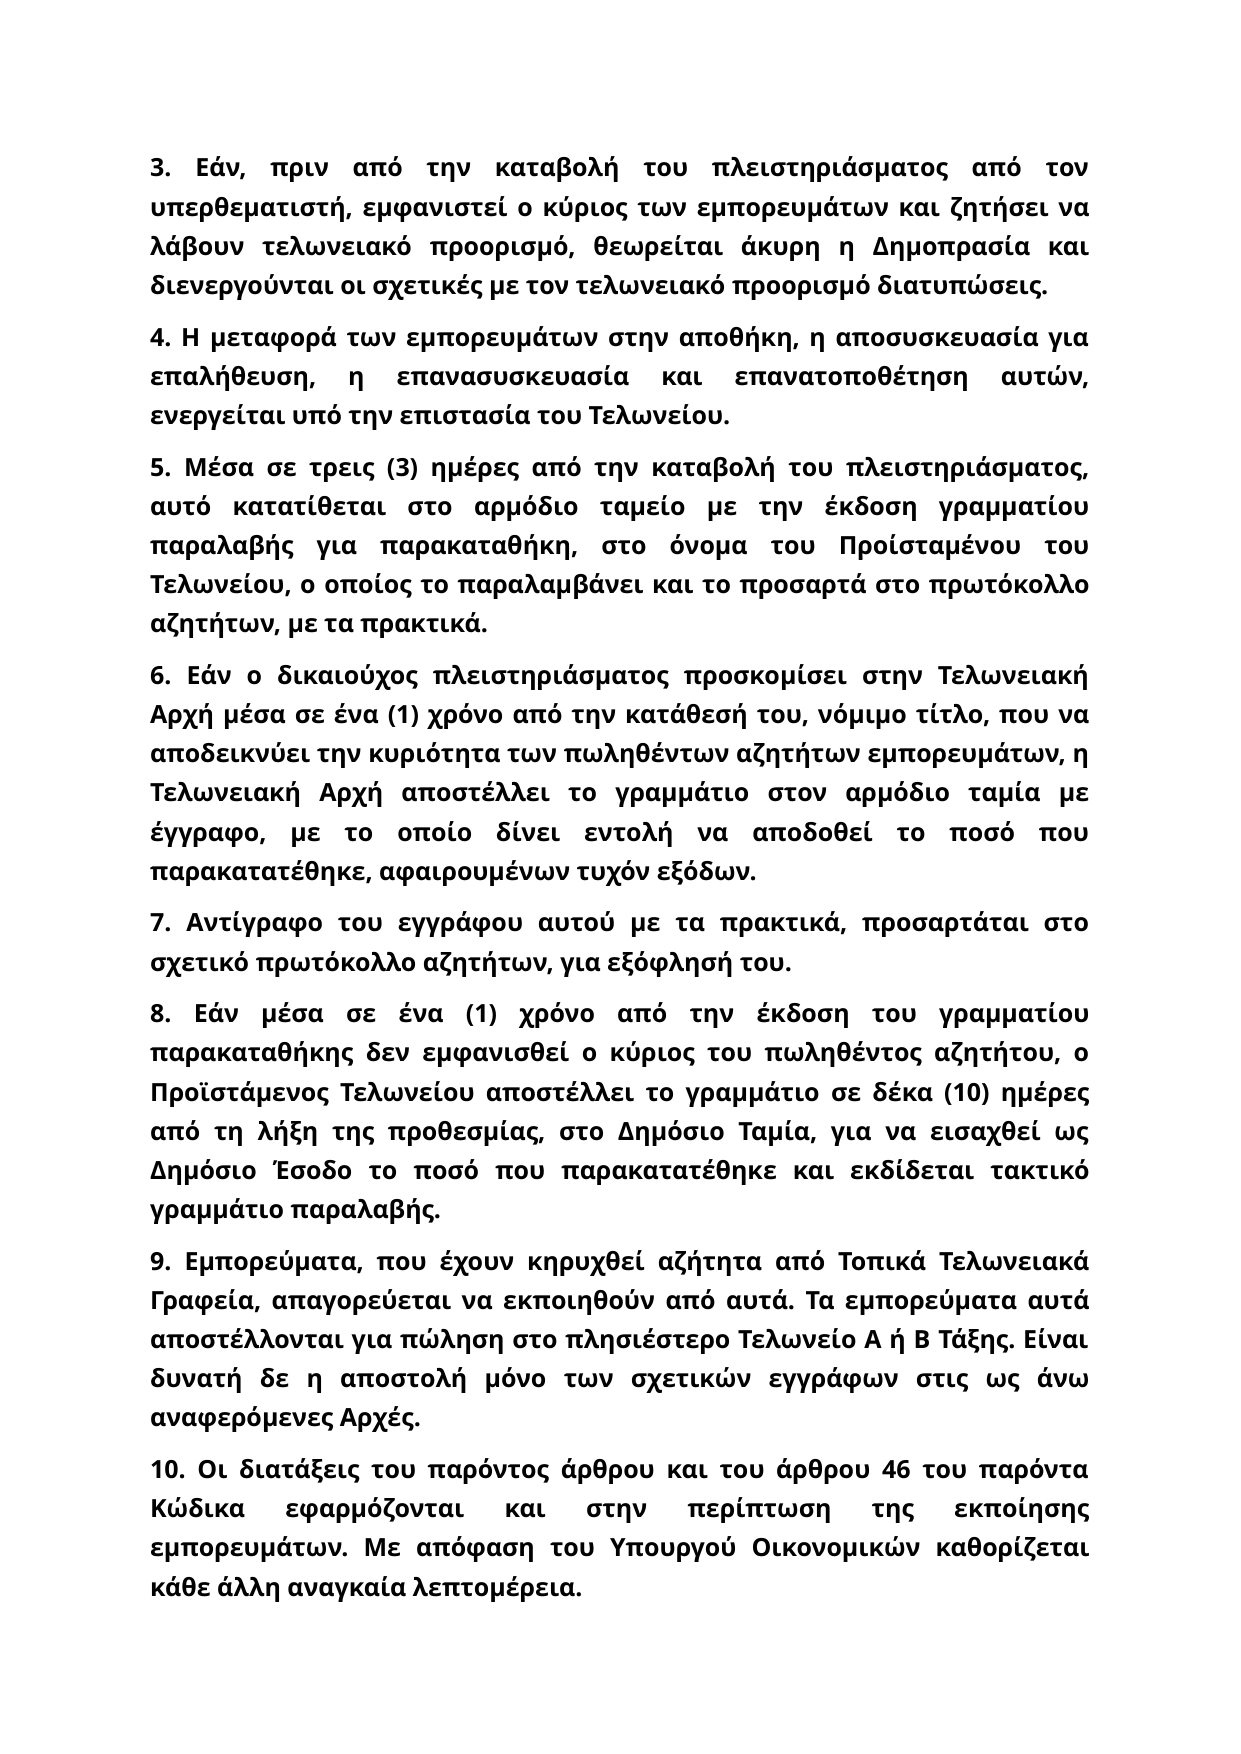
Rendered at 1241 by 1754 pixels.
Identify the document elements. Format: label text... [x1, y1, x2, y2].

text 5. Μέσα σε τρεις (3) ημέρες από την καταβολή του πλειστηριάσματος, αυτό κατατίθεται στο αρμόδιο ταμείο με την έκδοση γραμματίου παραλαβής για παρακαταθήκη, στο όνομα του Προίσταμένου του Τελωνείου, ο οποίος το παραλαμβάνει και το προσαρτά στο πρωτόκολλο αζητήτων, με τα πρακτικά. [150, 449, 1090, 640]
text 3. Εάν, πριν από την καταβολή του πλειστηριάσματος από τον υπερθεματιστή, εμφανιστεί ο κύριος των εμπορευμάτων και ζητήσει να λάβουν τελωνειακό προορισμό, θεωρείται άκυρη η Δημοπρασία και διενεργούνται οι σχετικές με τον τελωνειακό προορισμό διατυπώσεις. [150, 150, 1090, 302]
text 7. Αντίγραφο του εγγράφου αυτού με τα πρακτικά, προσαρτάται στο σχετικό πρωτόκολλο αζητήτων, για εξόφλησή του. [150, 905, 1090, 978]
text 10. Οι διατάξεις του παρόντος άρθρου και του άρθρου 46 του παρόντα Κώδικα εφαρμόζονται και στην περίπτωση της εκποίησης εμπορευμάτων. Με απόφαση του Υπουργού Οικονομικών καθορίζεται κάθε άλλη αναγκαία λεπτομέρεια. [150, 1452, 1090, 1603]
text 6. Εάν ο δικαιούχος πλειστηριάσματος προσκομίσει στην Τελωνειακή Αρχή μέσα σε ένα (1) χρόνο από την κατάθεσή του, νόμιμο τίτλο, που να αποδεικνύει την κυριότητα των πωληθέντων αζητήτων εμπορευμάτων, η Τελωνειακή Αρχή αποστέλλει το γραμμάτιο στον αρμόδιο ταμία με έγγραφο, με το οποίο δίνει εντολή να αποδοθεί το ποσό που παρακατατέθηκε, αφαιρουμένων τυχόν εξόδων. [150, 657, 1090, 887]
text 8. Εάν μέσα σε ένα (1) χρόνο από την έκδοση του γραμματίου παρακαταθήκης δεν εμφανισθεί ο κύριος του πωληθέντος αζητήτου, ο Προϊστάμενος Τελωνείου αποστέλλει το γραμμάτιο σε δέκα (10) ημέρες από τη λήξη της προθεσμίας, στο Δημόσιο Ταμία, για να εισαχθεί ως Δημόσιο Έσοδο το ποσό που παρακατατέθηκε και εκδίδεται τακτικό γραμμάτιο παραλαβής. [150, 996, 1090, 1226]
text 4. Η μεταφορά των εμπορευμάτων στην αποθήκη, η αποσυσκευασία για επαλήθευση, η επανασυσκευασία και επανατοποθέτηση αυτών, ενεργείται υπό την επιστασία του Τελωνείου. [150, 319, 1090, 432]
text 9. Εμπορεύματα, που έχουν κηρυχθεί αζήτητα από Τοπικά Τελωνειακά Γραφεία, απαγορεύεται να εκποιηθούν από αυτά. Τα εμπορεύματα αυτά αποστέλλονται για πώληση στο πλησιέστερο Τελωνείο Α ή Β Τάξης. Είναι δυνατή δε η αποστολή μόνο των σχετικών εγγράφων στις ως άνω αναφερόμενες Αρχές. [150, 1243, 1090, 1434]
